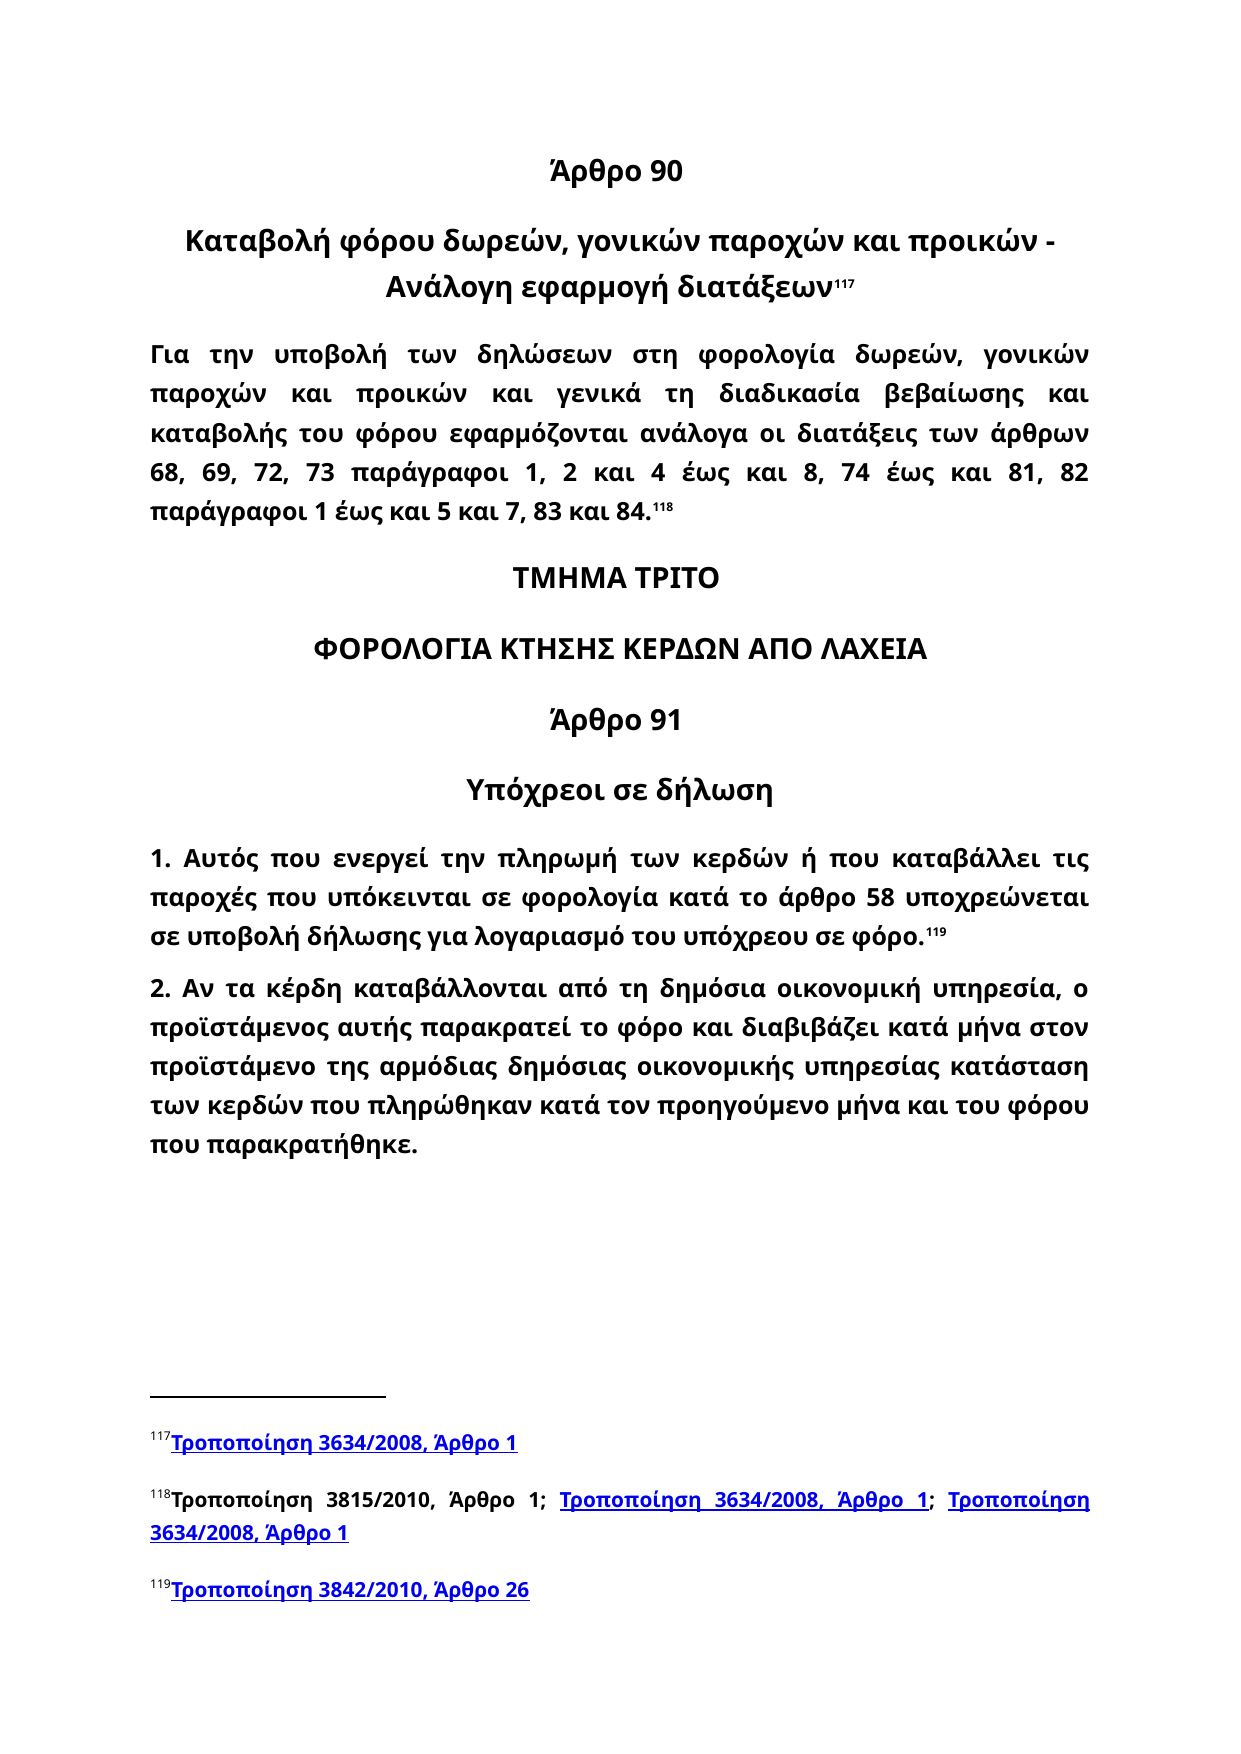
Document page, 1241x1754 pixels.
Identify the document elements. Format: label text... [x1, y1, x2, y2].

subtitle ΤΜΗΜΑ ΤΡΙΤΟ [150, 558, 1090, 597]
subtitle Άρθρο 90 [150, 150, 1090, 190]
subtitle Άρθρο 91 [150, 699, 1090, 739]
text 1. Αυτός που ενεργεί την πληρωμή των κερδών ή που καταβάλλει τις παροχές που υπόκεινται σε φορολογία κατά το άρθρο 58 υποχρεώνεται σε υποβολή δήλωσης για λογαριασμό του υπόχρεου σε φόρο. [150, 840, 1090, 953]
text Τροποποίηση 3634/2008, Άρθρο 1 [150, 1428, 1090, 1456]
text Για την υποβολή των δηλώσεων στη φορολογία δωρεών, γονικών παροχών και προικών και γενικά τη διαδικασία βεβαίωσης και καταβολής του φόρου εφαρμόζονται ανάλογα οι διατάξεις των άρθρων 68, 69, 72, 73 παράγραφοι 1, 2 και 4 έως και 8, 74 έως και 81, 82 παράγραφοι 1 έως και 5 και 7, 83 και 84. [150, 337, 1090, 528]
subtitle Καταβολή φόρου δωρεών, γονικών παροχών και προικών - Ανάλογη εφαρμογή διατάξεων [150, 221, 1090, 306]
subtitle ΦΟΡΟΛΟΓΙΑ ΚΤΗΣΗΣ ΚΕΡΔΩΝ ΑΠΟ ΛΑΧΕΙΑ [150, 628, 1090, 668]
subtitle Υπόχρεοι σε δήλωση [150, 769, 1090, 809]
text Τροποποίηση 3815/2010, Άρθρο 1; Τροποποίηση 3634/2008, Άρθρο 1; Τροποποίηση 3634/2008, Άρθρο 1 [150, 1485, 1090, 1546]
text 2. Αν τα κέρδη καταβάλλονται από τη δημόσια οικονομική υπηρεσία, ο προϊστάμενος αυτής παρακρατεί το φόρο και διαβιβάζει κατά μήνα στον προϊστάμενο της αρμόδιας δημόσιας οικονομικής υπηρεσίας κατάσταση των κερδών που πληρώθηκαν κατά τον προηγούμενο μήνα και του φόρου που παρακρατήθηκε. [150, 970, 1090, 1161]
text Τροποποίηση 3842/2010, Άρθρο 26 [150, 1576, 1090, 1604]
